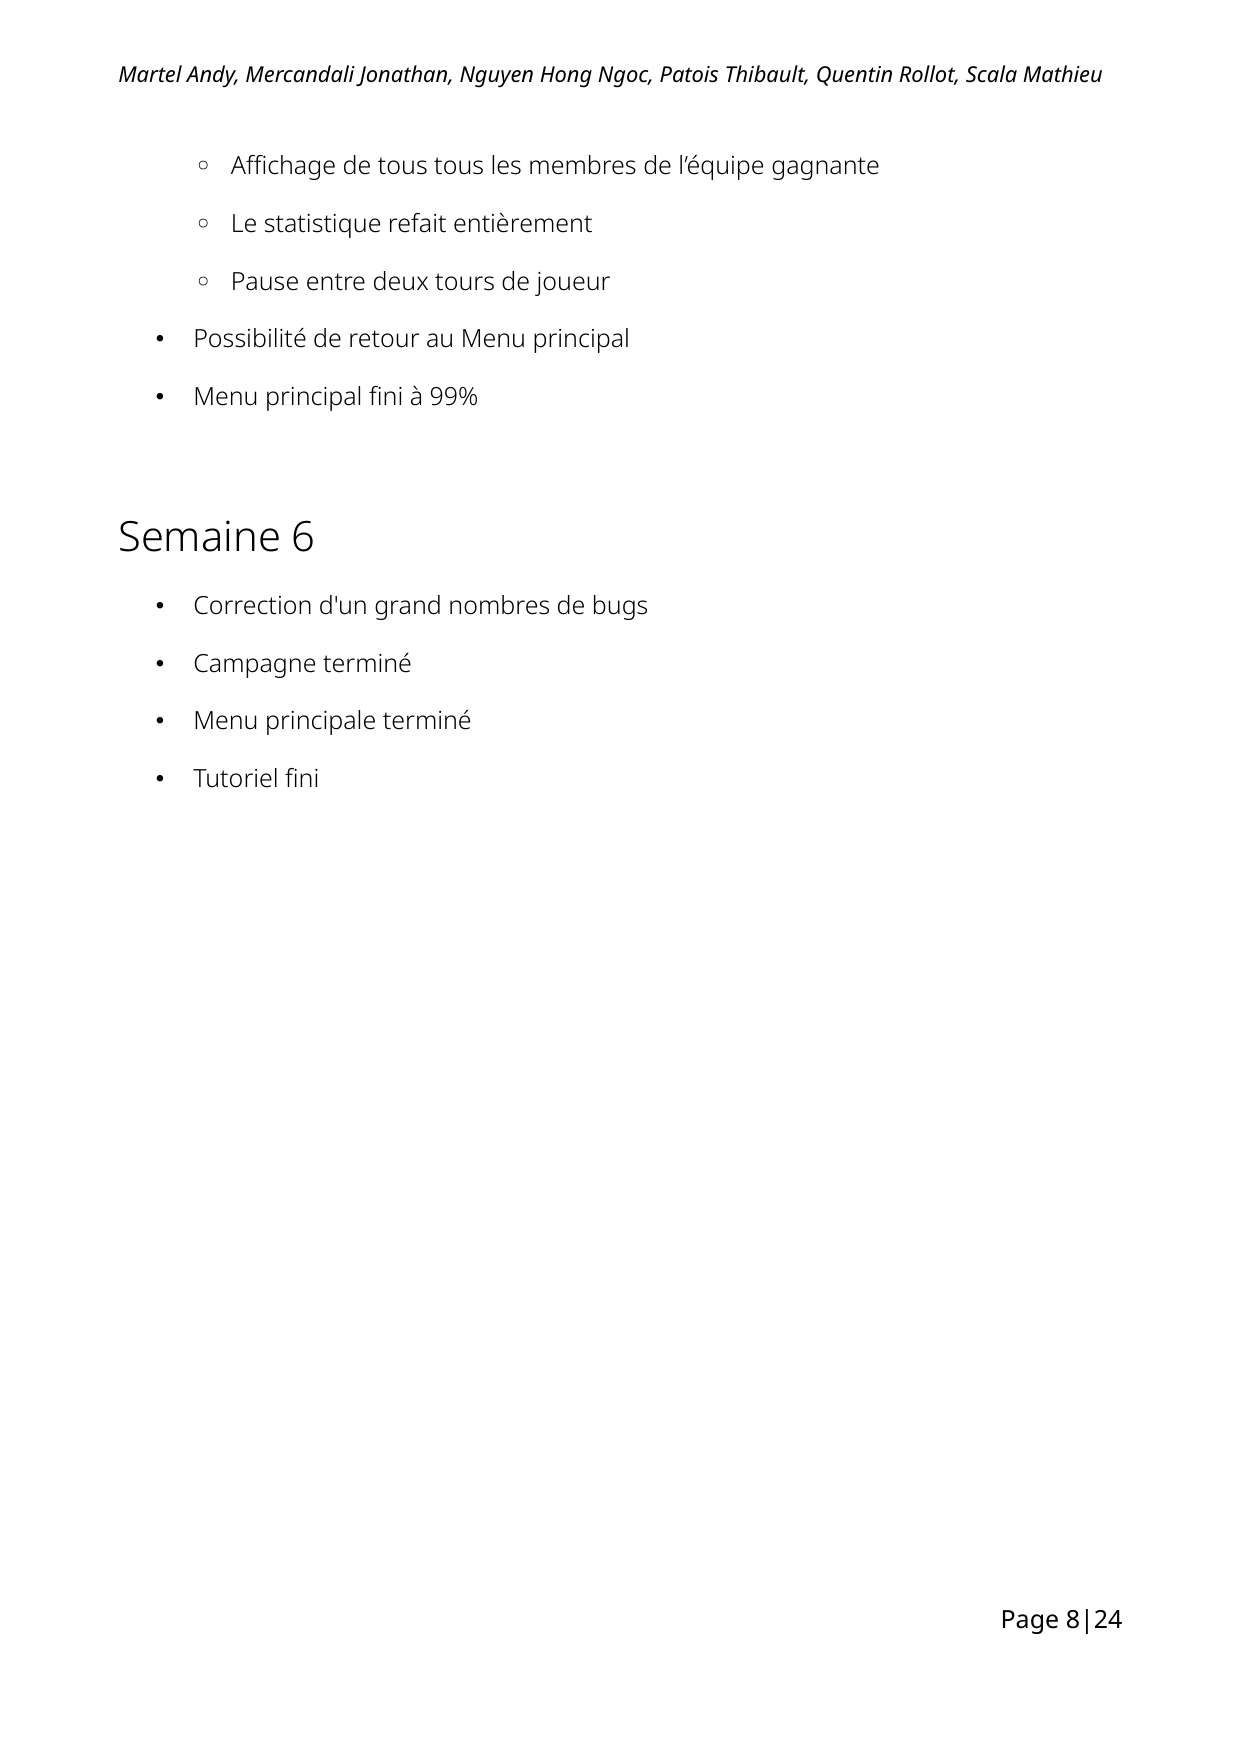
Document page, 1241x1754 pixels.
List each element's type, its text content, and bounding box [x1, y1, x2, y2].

list Possibilité de retour au Menu principal [156, 321, 1122, 355]
list Campagne terminé [156, 645, 1122, 679]
list Affichage de tous tous les membres de l’équipe gagnante [193, 148, 1122, 182]
list Correction d'un grand nombres de bugs [156, 588, 1122, 622]
list Menu principal fini à 99% [156, 378, 1122, 412]
list Pause entre deux tours de joueur [193, 263, 1122, 297]
subtitle Semaine 6 [118, 507, 1122, 563]
list Le statistique refait entièrement [193, 206, 1122, 239]
list Menu principale terminé [156, 703, 1122, 737]
list Tutoriel fini [156, 761, 1122, 795]
